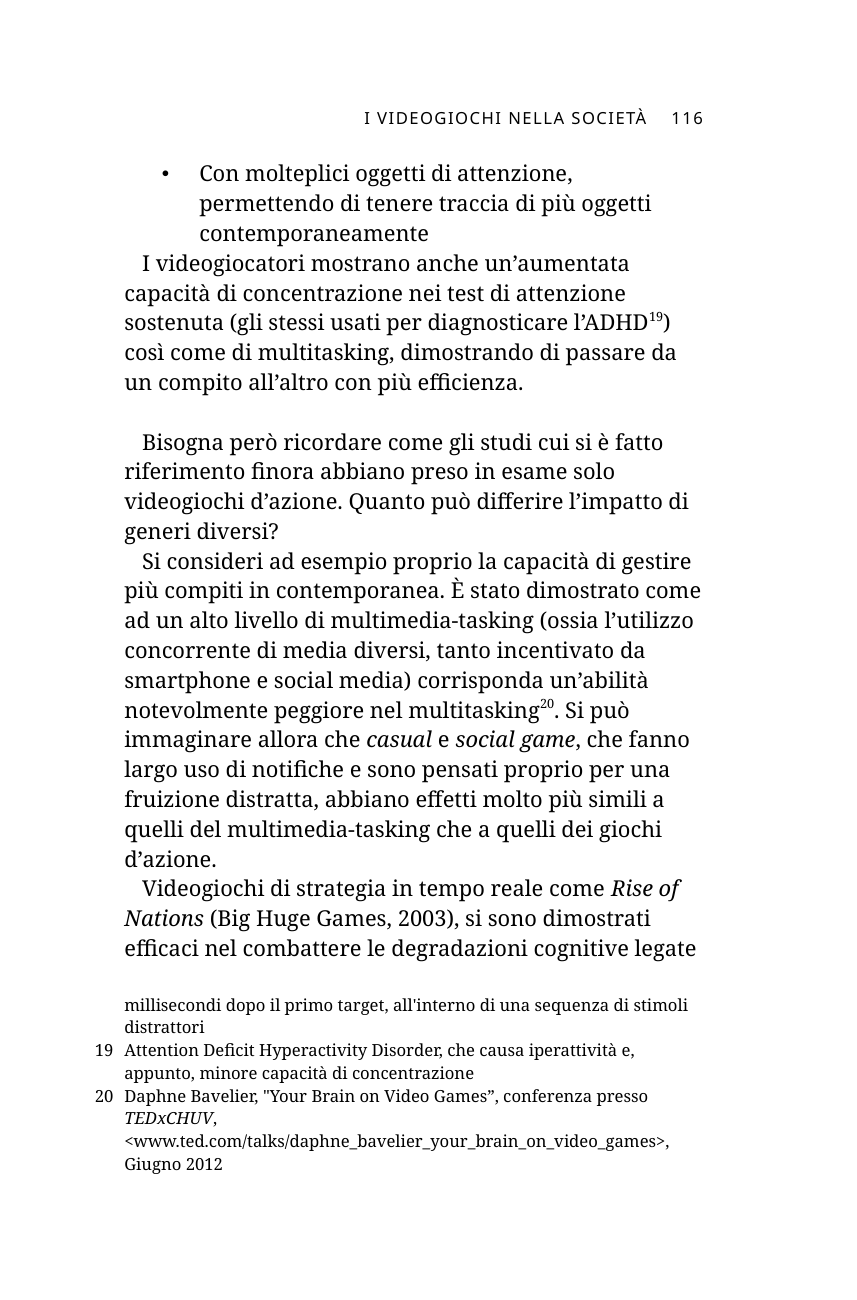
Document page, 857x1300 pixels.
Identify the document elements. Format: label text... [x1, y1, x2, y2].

text Attention Deficit Hyperactivity Disorder, che causa iperattività e, appunto, minore capacità di concentrazione [94, 1039, 703, 1084]
text Daphne Bavelier, "Your Brain on Video Games”, conferenza presso TEDxCHUV, <www.ted.com/talks/daphne_bavelier_your_brain_on_video_games>, Giugno 2012 [94, 1084, 703, 1175]
text Videogiochi di strategia in tempo reale come Rise of Nations (Big Huge Games, 2003), si sono dimostrati efficaci nel combattere le degradazioni cognitive legate [124, 873, 703, 963]
list millisecondi dopo il primo target, all'interno di una sequenza di stimoli distrattori [94, 993, 703, 1039]
text I videogiocatori mostrano anche un’aumentata capacità di concentrazione nei test di attenzione sostenuta (gli stessi usati per diagnosticare l’ADHD) così come di multitasking, dimostrando di passare da un compito all’altro con più efficienza. [124, 248, 703, 397]
text Bisogna però ricordare come gli studi cui si è fatto riferimento finora abbiano preso in esame solo videogiochi d’azione. Quanto può differire l’impatto di generi diversi? [124, 427, 703, 546]
list Con molteplici oggetti di attenzione, permettendo di tenere traccia di più oggetti contemporaneamente [162, 158, 703, 248]
text Si consideri ad esempio proprio la capacità di gestire più compiti in contemporanea. È stato dimostrato come ad un alto livello di multimedia-tasking (ossia l’utilizzo concorrente di media diversi, tanto incentivato da smartphone e social media) corrisponda un’abilità notevolmente peggiore nel multitasking. Si può immaginare allora che casual e social game, che fanno largo uso di notifiche e sono pensati proprio per una fruizione distratta, abbiano effetti molto più simili a quelli del multimedia-tasking che a quelli dei giochi d’azione. [124, 546, 703, 873]
